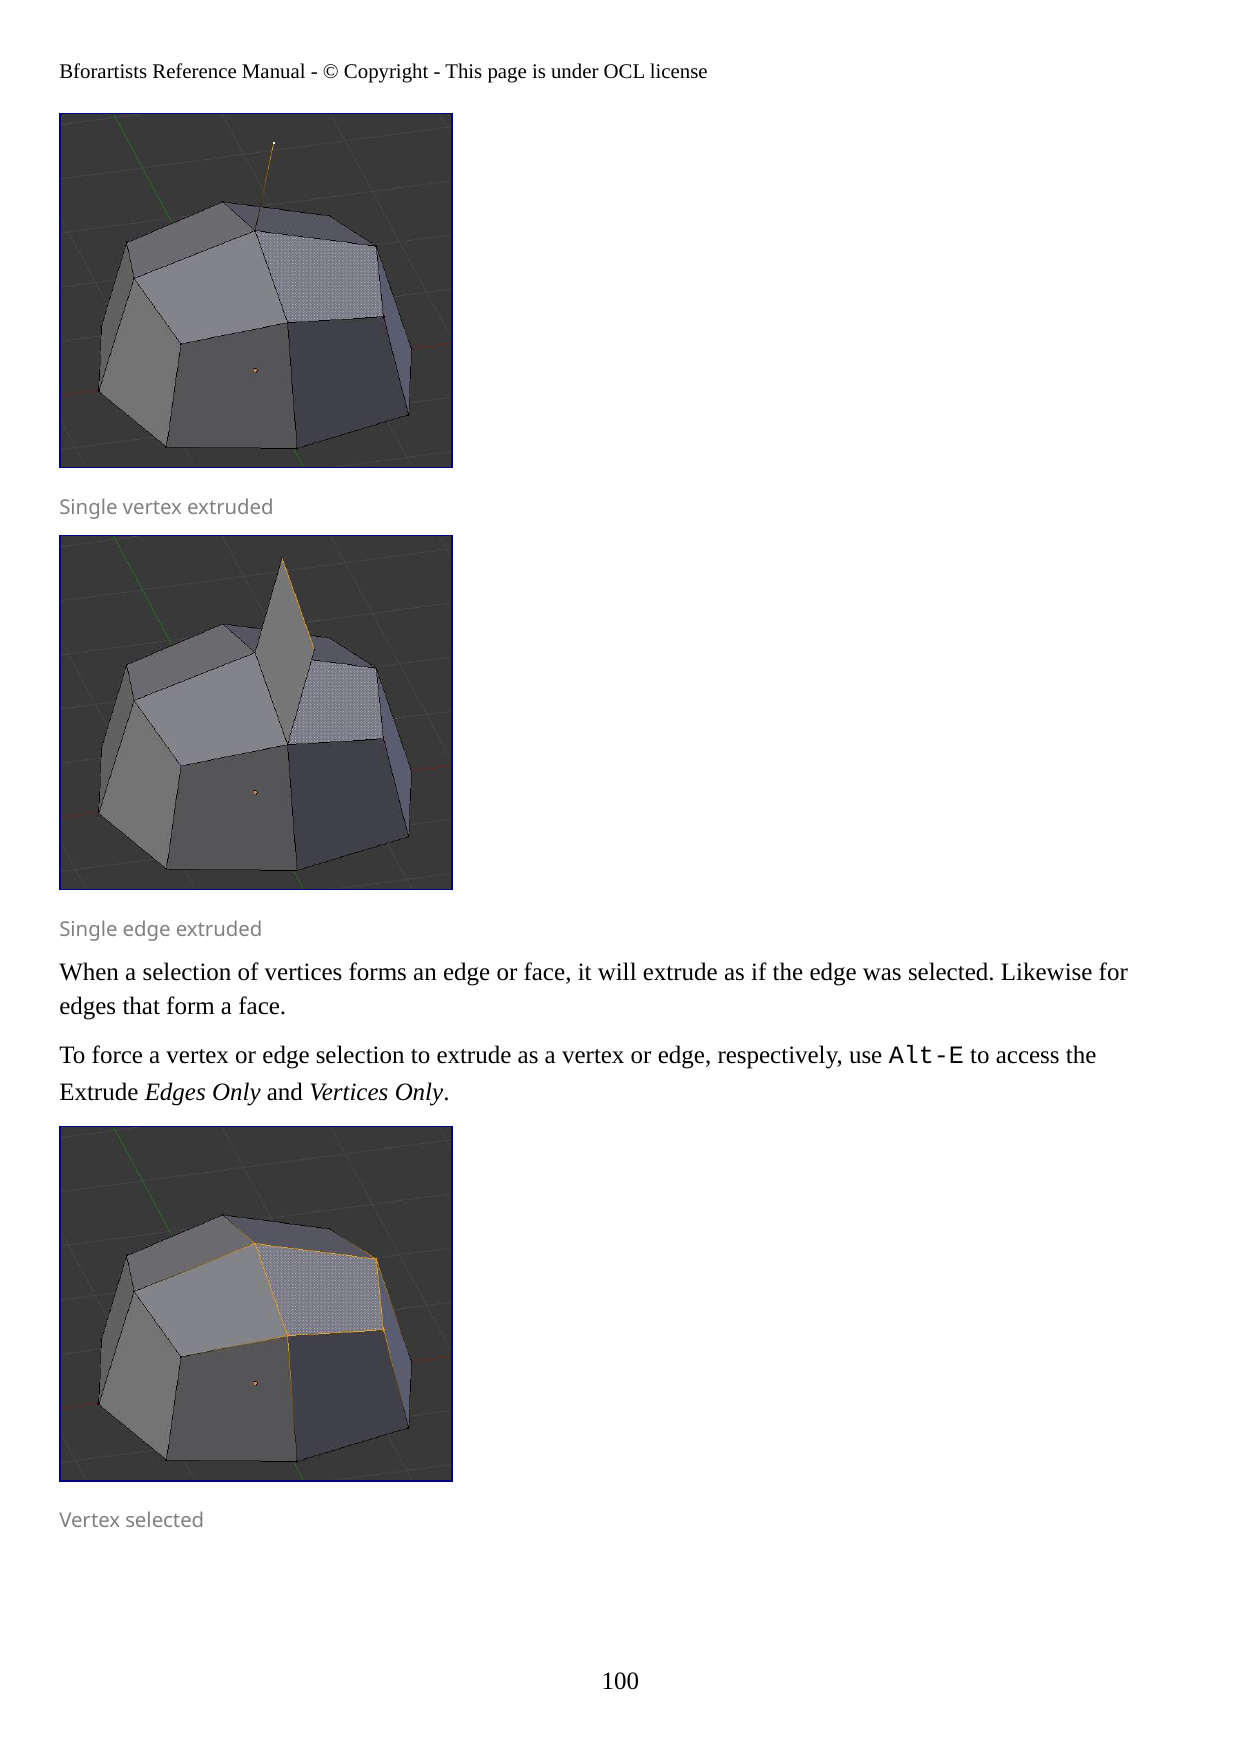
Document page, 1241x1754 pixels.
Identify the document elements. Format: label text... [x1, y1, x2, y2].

text When a selection of vertices forms an edge or face, it will extrude as if the edge was selected. Likewise for edges that form a face. [59, 957, 1181, 1020]
text Single vertex extruded [59, 489, 1181, 520]
picture [61, 536, 451, 889]
text Single edge extruded [59, 911, 1181, 942]
text Vertex selected [59, 1502, 1181, 1533]
text To force a vertex or edge selection to extrude as a vertex or edge, respectively, use Alt-E to access the Extrude Edges Only and Vertices Only. [59, 1040, 1181, 1105]
picture [61, 114, 451, 467]
picture [61, 1127, 451, 1480]
